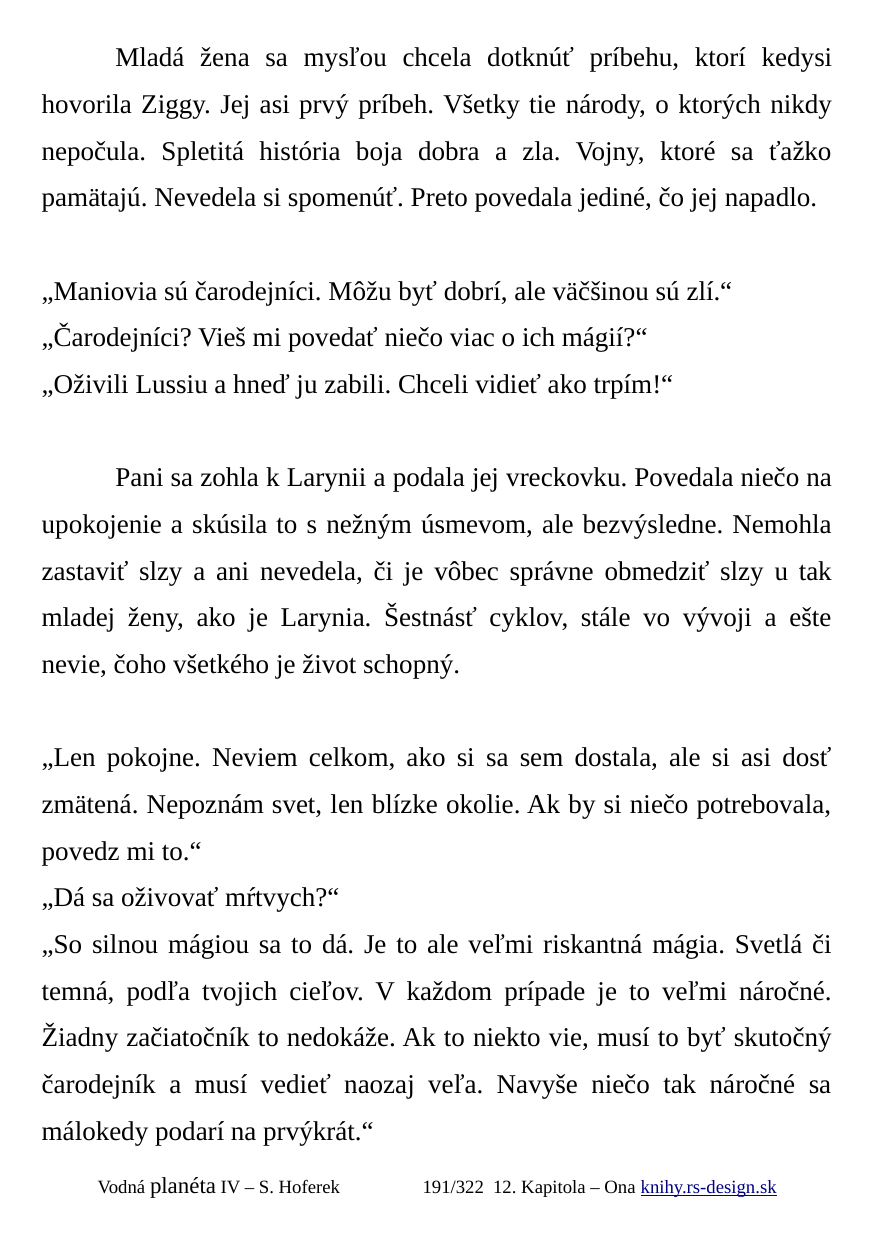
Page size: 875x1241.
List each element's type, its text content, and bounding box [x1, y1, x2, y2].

text „So silnou mágiou sa to dá. Je to ale veľmi riskantná mágia. Svetlá či temná, podľa tvojich cieľov. V každom prípade je to veľmi náročné. Žiadny začiatočník to nedokáže. Ak to niekto vie, musí to byť skutočný čarodejník a musí vedieť naozaj veľa. Navyše niečo tak náročné sa málokedy podarí na prvýkrát.“ [41, 928, 833, 1146]
text Mladá žena sa mysľou chcela dotknúť príbehu, ktorí kedysi hovorila Ziggy. Jej asi prvý príbeh. Všetky tie národy, o ktorých nikdy nepočula. Spletitá história boja dobra a zla. Vojny, ktoré sa ťažko pamätajú. Nevedela si spomenúť. Preto povedala jediné, čo jej napadlo. [41, 41, 833, 212]
text Pani sa zohla k Larynii a podala jej vreckovku. Povedala niečo na upokojenie a skúsila to s nežným úsmevom, ale bezvýsledne. Nemohla zastaviť slzy a ani nevedela, či je vôbec správne obmedziť slzy u tak mladej ženy, ako je Larynia. Šestnásť cyklov, stále vo vývoji a ešte nevie, čoho všetkého je život schopný. [41, 461, 833, 679]
text „Dá sa oživovať mŕtvych?“ [41, 881, 833, 912]
text „Maniovia sú čarodejníci. Môžu byť dobrí, ale väčšinou sú zlí.“ [41, 275, 833, 306]
text „Čarodejníci? Vieš mi povedať niečo viac o ich mágií?“ [41, 321, 833, 352]
text „Oživili Lussiu a hneď ju zabili. Chceli vidieť ako trpím!“ [41, 368, 833, 399]
text „Len pokojne. Neviem celkom, ako si sa sem dostala, ale si asi dosť zmätená. Nepoznám svet, len blízke okolie. Ak by si niečo potrebovala, povedz mi to.“ [41, 741, 833, 866]
